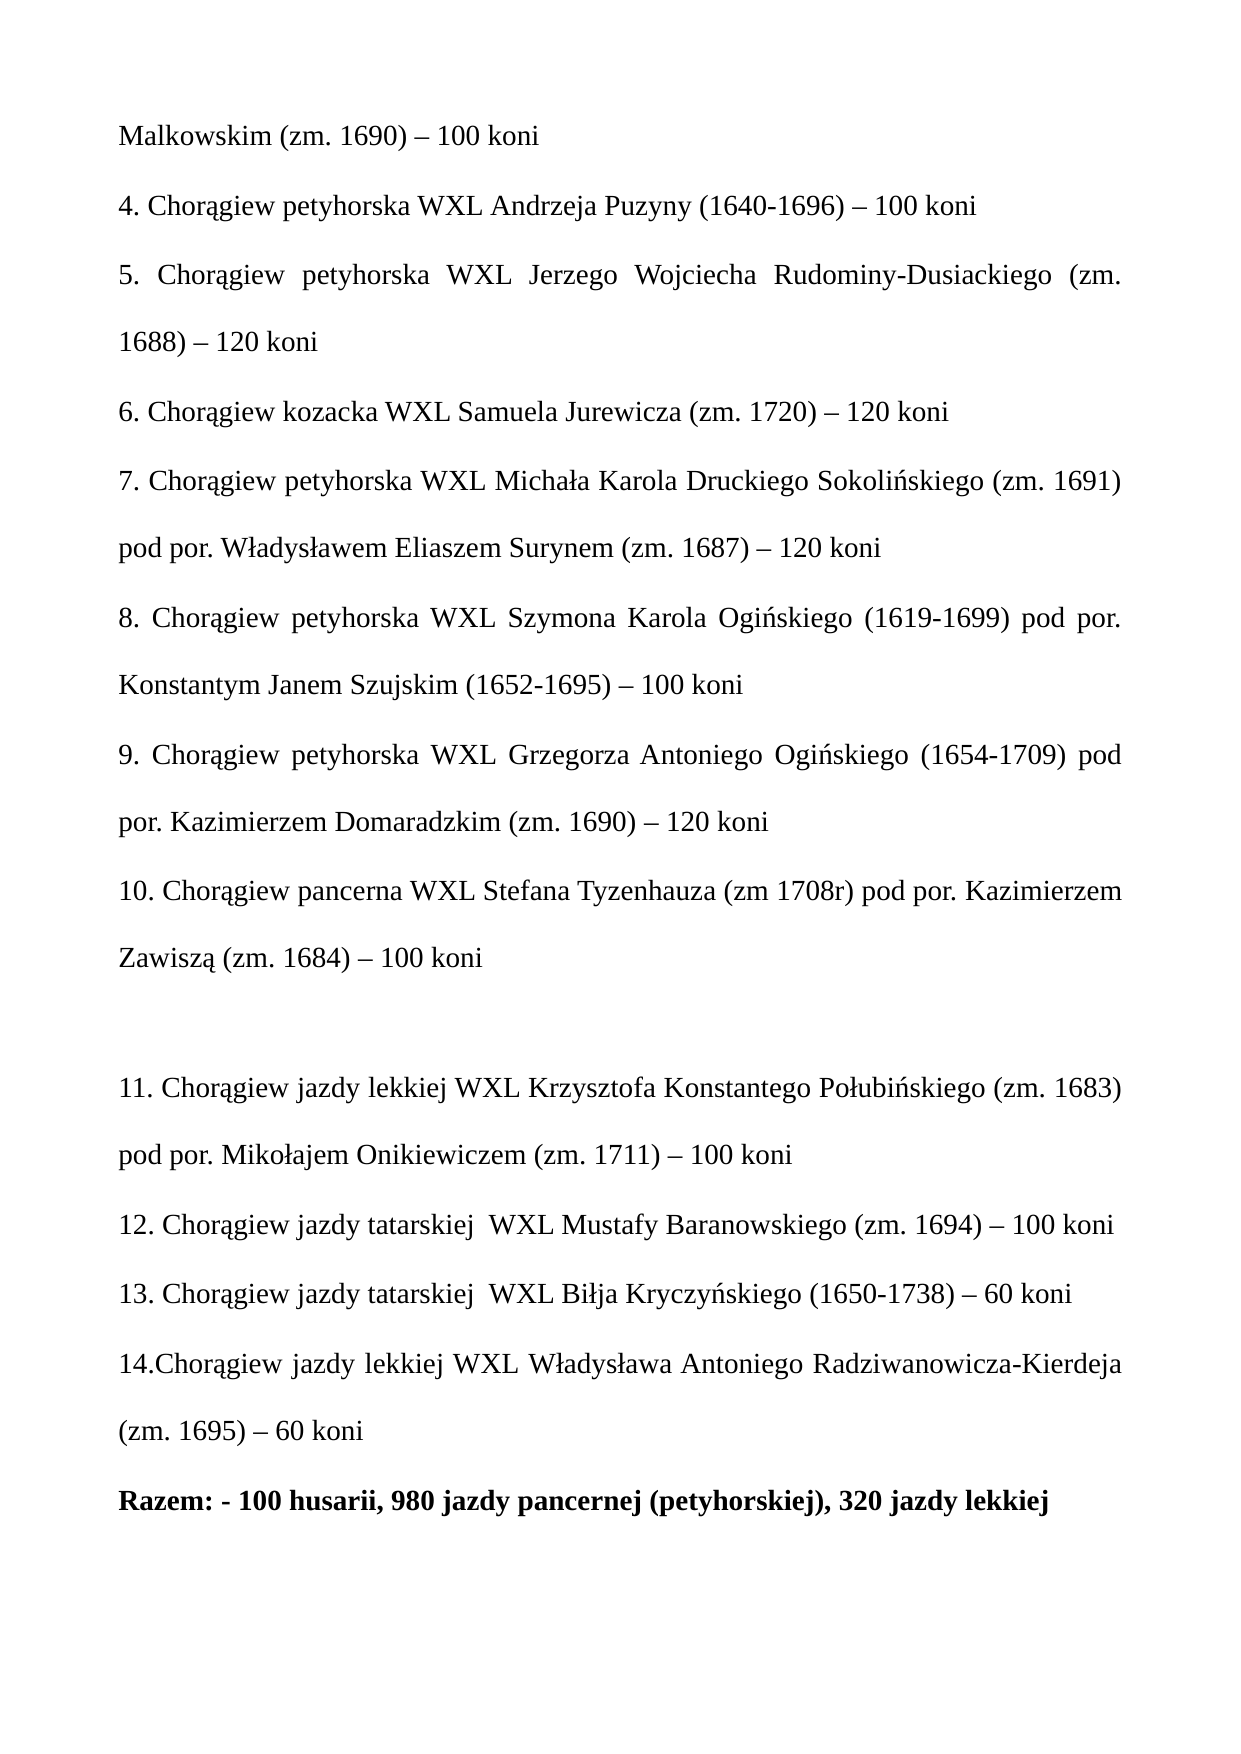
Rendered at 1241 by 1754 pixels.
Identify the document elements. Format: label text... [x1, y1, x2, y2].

text 9. Chorągiew petyhorska WXL Grzegorza Antoniego Ogińskiego (1654-1709) pod por. Kazimierzem Domaradzkim (zm. 1690) – 120 koni [118, 737, 1122, 837]
text 10. Chorągiew pancerna WXL Stefana Tyzenhauza (zm 1708r) pod por. Kazimierzem Zawiszą (zm. 1684) – 100 koni [118, 873, 1122, 974]
text 12. Chorągiew jazdy tatarskiej WXL Mustafy Baranowskiego (zm. 1694) – 100 koni [118, 1207, 1122, 1240]
text 7. Chorągiew petyhorska WXL Michała Karola Druckiego Sokolińskiego (zm. 1691) pod por. Władysławem Eliaszem Surynem (zm. 1687) – 120 koni [118, 463, 1122, 564]
text Razem: - 100 husarii, 980 jazdy pancernej (petyhorskiej), 320 jazdy lekkiej [118, 1483, 1122, 1516]
text 11. Chorągiew jazdy lekkiej WXL Krzysztofa Konstantego Połubińskiego (zm. 1683) pod por. Mikołajem Onikiewiczem (zm. 1711) – 100 koni [118, 1070, 1122, 1171]
text 8. Chorągiew petyhorska WXL Szymona Karola Ogińskiego (1619-1699) pod por. Konstantym Janem Szujskim (1652-1695) – 100 koni [118, 600, 1122, 701]
text 6. Chorągiew kozacka WXL Samuela Jurewicza (zm. 1720) – 120 koni [118, 394, 1122, 427]
text Malkowskim (zm. 1690) – 100 koni [118, 118, 1122, 152]
text 4. Chorągiew petyhorska WXL Andrzeja Puzyny (1640-1696) – 100 koni [118, 188, 1122, 221]
text 5. Chorągiew petyhorska WXL Jerzego Wojciecha Rudominy-Dusiackiego (zm. 1688) – 120 koni [118, 257, 1122, 358]
text 14.Chorągiew jazdy lekkiej WXL Władysława Antoniego Radziwanowicza-Kierdeja (zm. 1695) – 60 koni [118, 1346, 1122, 1447]
text 13. Chorągiew jazdy tatarskiej WXL Biłja Kryczyńskiego (1650-1738) – 60 koni [118, 1276, 1122, 1310]
